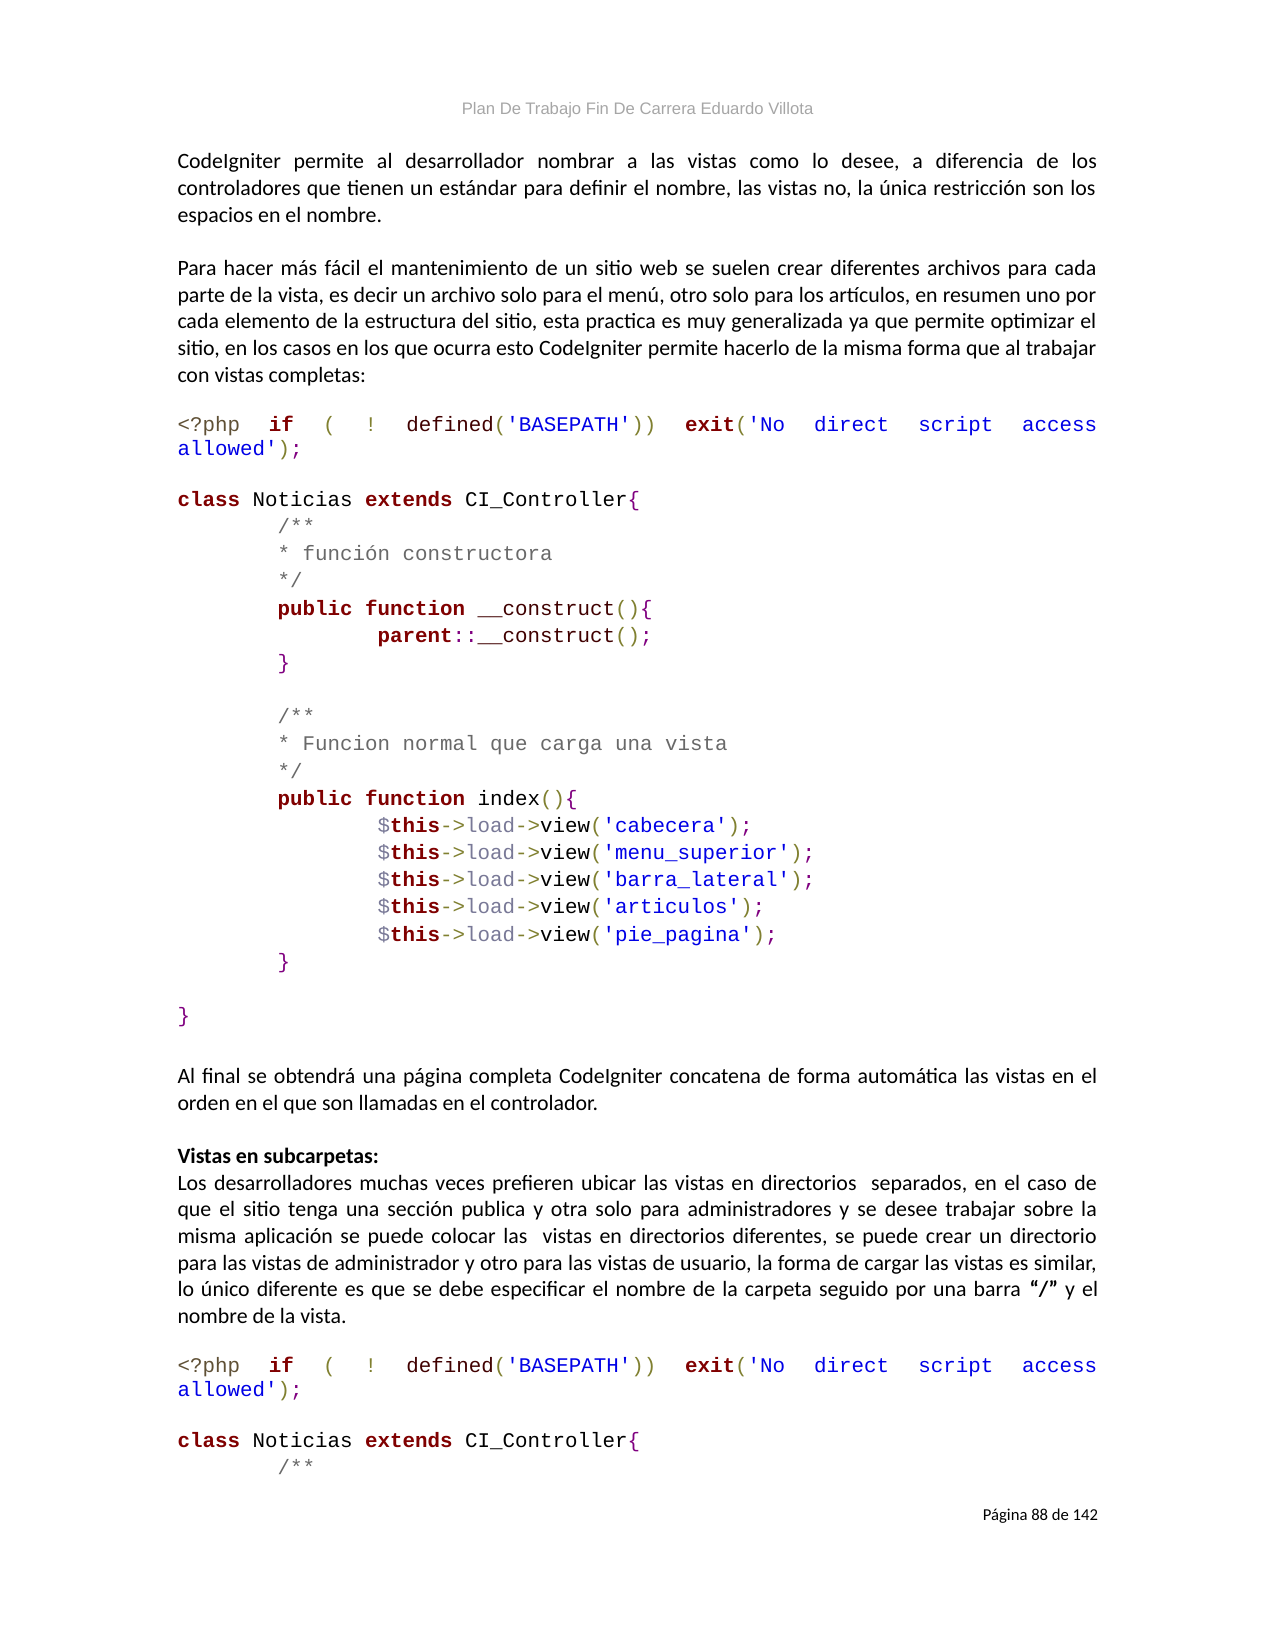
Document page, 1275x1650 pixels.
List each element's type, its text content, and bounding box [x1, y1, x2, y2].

text /** [177, 706, 1098, 730]
text * función constructora [177, 543, 1098, 567]
text CodeIgniter permite al desarrollador nombrar a las vistas como lo desee, a diferencia de los controladores que tienen un estándar para definir el nombre, las vistas no, la única restricción son los espacios en el nombre. [177, 148, 1098, 228]
text Para hacer más fácil el mantenimiento de un sitio web se suelen crear diferentes archivos para cada parte de la vista, es decir un archivo solo para el menú, otro solo para los artículos, en resumen uno por cada elemento de la estructura del sitio, esta practica es muy generalizada ya que permite optimizar el sitio, en los casos en los que ocurra esto CodeIgniter permite hacerlo de la misma forma que al trabajar con vistas completas: [177, 254, 1098, 388]
text public function index(){ [177, 788, 1098, 811]
text $this->load->view('barra_lateral'); [177, 869, 1098, 893]
text /** [177, 1457, 1098, 1481]
text $this->load->view('pie_pagina'); [177, 924, 1098, 947]
text */ [177, 570, 1098, 594]
text <?php if ( ! defined('BASEPATH')) exit('No direct script access allowed'); [177, 414, 1098, 462]
text } [177, 951, 1098, 974]
text $this->load->view('articulos'); [177, 897, 1098, 920]
text * Funcion normal que carga una vista [177, 733, 1098, 757]
text class Noticias extends CI_Controller{ [177, 489, 1098, 512]
text Vistas en subcarpetas: [177, 1142, 1098, 1169]
text */ [177, 761, 1098, 784]
text class Noticias extends CI_Controller{ [177, 1430, 1098, 1453]
text $this->load->view('cabecera'); [177, 815, 1098, 839]
text Al final se obtendrá una página completa CodeIgniter concatena de forma automática las vistas en el orden en el que son llamadas en el controlador. [177, 1062, 1098, 1115]
text public function __construct(){ [177, 597, 1098, 621]
text <?php if ( ! defined('BASEPATH')) exit('No direct script access allowed'); [177, 1355, 1098, 1403]
text $this->load->view('menu_superior'); [177, 842, 1098, 866]
text } [177, 652, 1098, 676]
text parent::__construct(); [177, 625, 1098, 648]
text Los desarrolladores muchas veces prefieren ubicar las vistas en directorios separados, en el caso de que el sitio tenga una sección publica y otra solo para administradores y se desee trabajar sobre la misma aplicación se puede colocar las vistas en directorios diferentes, se puede crear un directorio para las vistas de administrador y otro para las vistas de usuario, la forma de cargar las vistas es similar, lo único diferente es que se debe especificar el nombre de la carpeta seguido por una barra “/” y el nombre de la vista. [177, 1169, 1098, 1329]
text } [177, 1005, 1098, 1029]
text /** [177, 516, 1098, 539]
